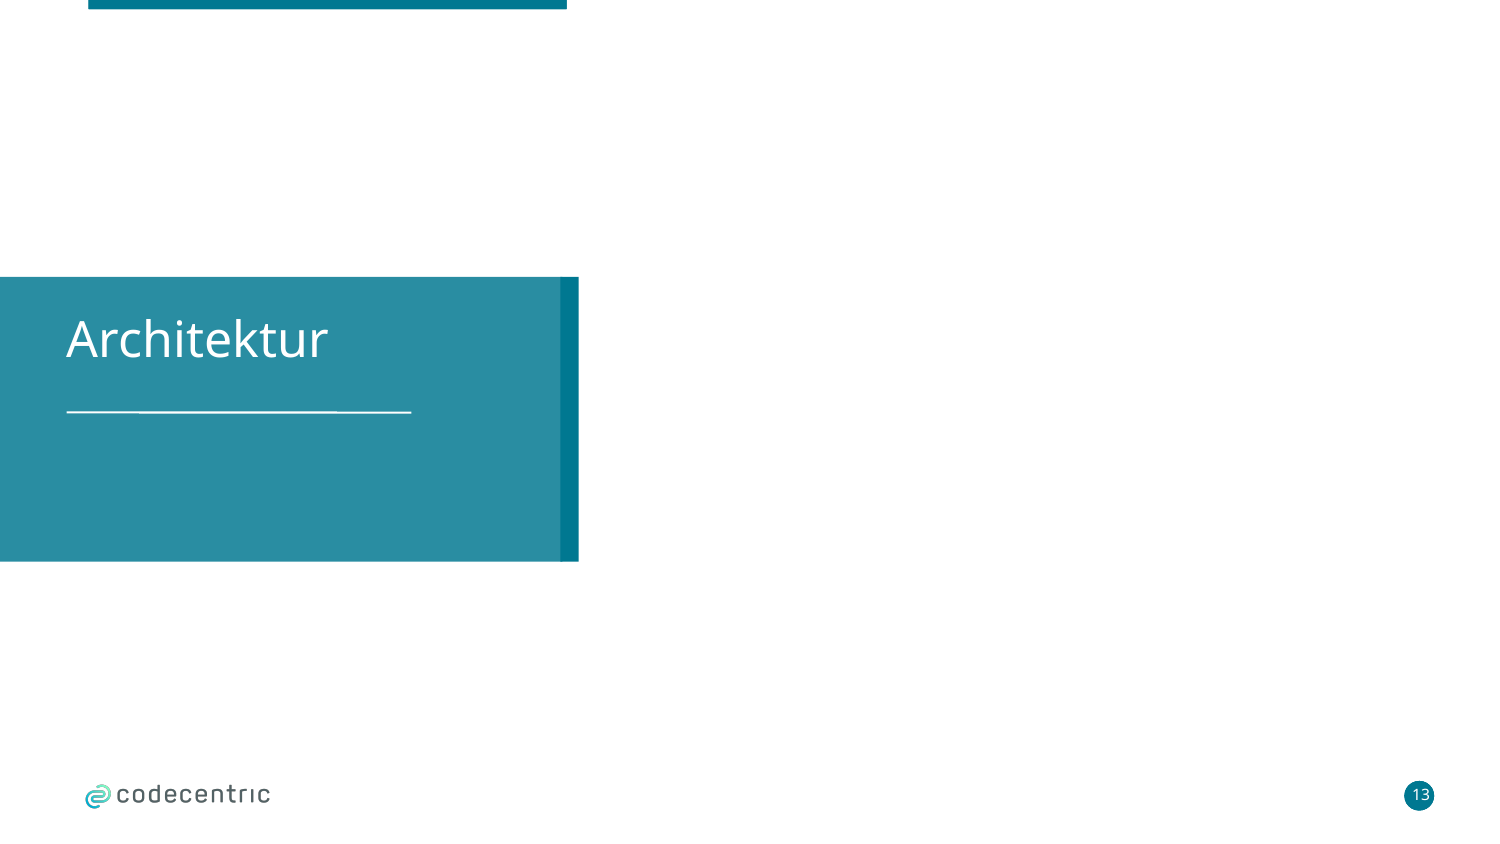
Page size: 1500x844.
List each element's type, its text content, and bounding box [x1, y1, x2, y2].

text_box [0, 276, 579, 562]
text_box [1393, 783, 1450, 808]
text_box Architektur [66, 319, 545, 404]
picture [65, 763, 289, 828]
text_box [88, 0, 567, 10]
